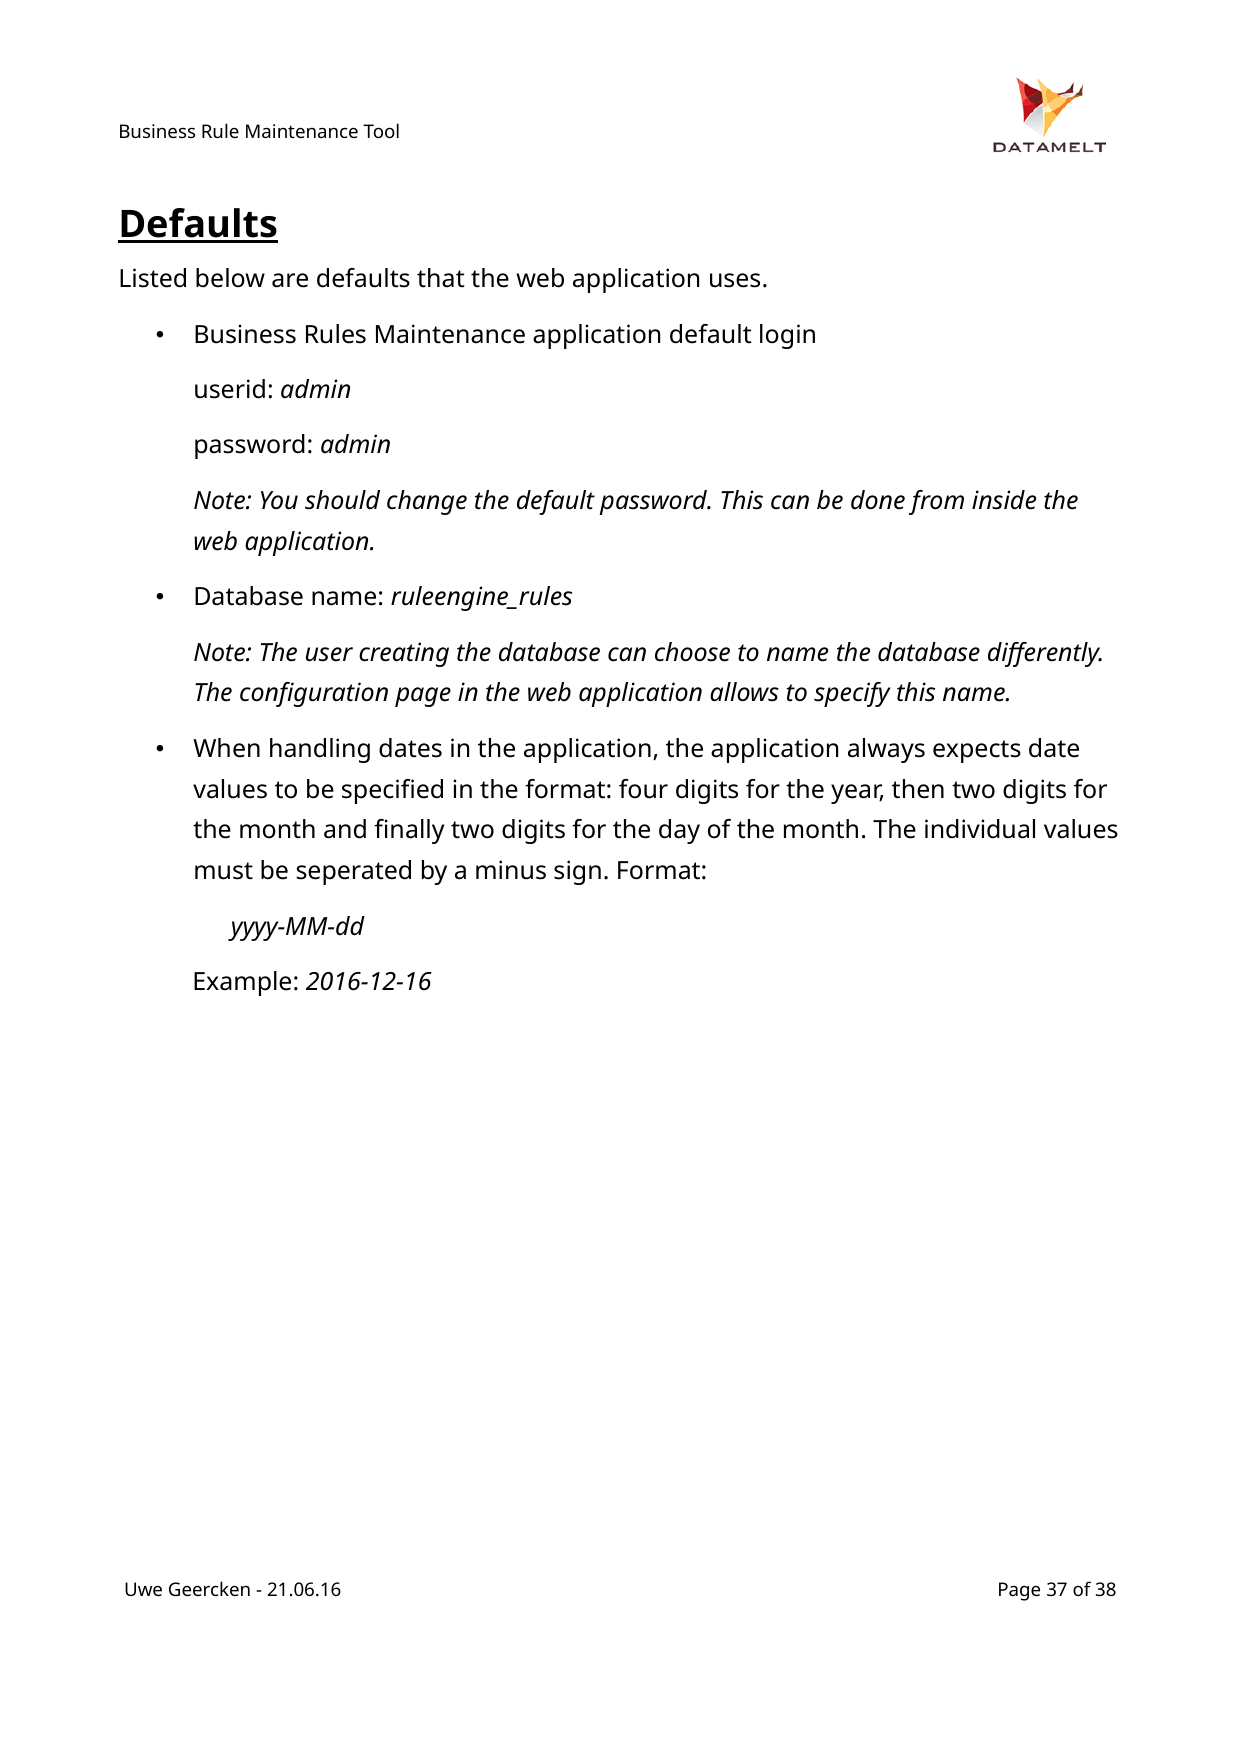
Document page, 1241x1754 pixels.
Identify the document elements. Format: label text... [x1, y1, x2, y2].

text Example: 2016-12-16 [118, 964, 1122, 998]
list Business Rules Maintenance application default login [156, 316, 1122, 350]
subtitle Defaults [118, 197, 1122, 248]
list password: admin [156, 427, 1122, 461]
list Database name: ruleengine_rules [156, 579, 1122, 613]
picture [992, 69, 1107, 160]
text Listed below are defaults that the web application uses. [118, 261, 1122, 295]
list Note: You should change the default password. This can be done from inside the web application. [156, 482, 1122, 557]
list userid: admin [156, 372, 1122, 406]
list When handling dates in the application, the application always expects date values to be specified in the format: four digits for the year, then two digits for the month and finally two digits for the day of the month. The individual values must be seperated by a minus sign. Format: [156, 730, 1122, 887]
list Note: The user creating the database can choose to name the database differently. The configuration page in the web application allows to specify this name. [156, 634, 1122, 709]
list yyyy-MM-dd [193, 908, 1122, 942]
